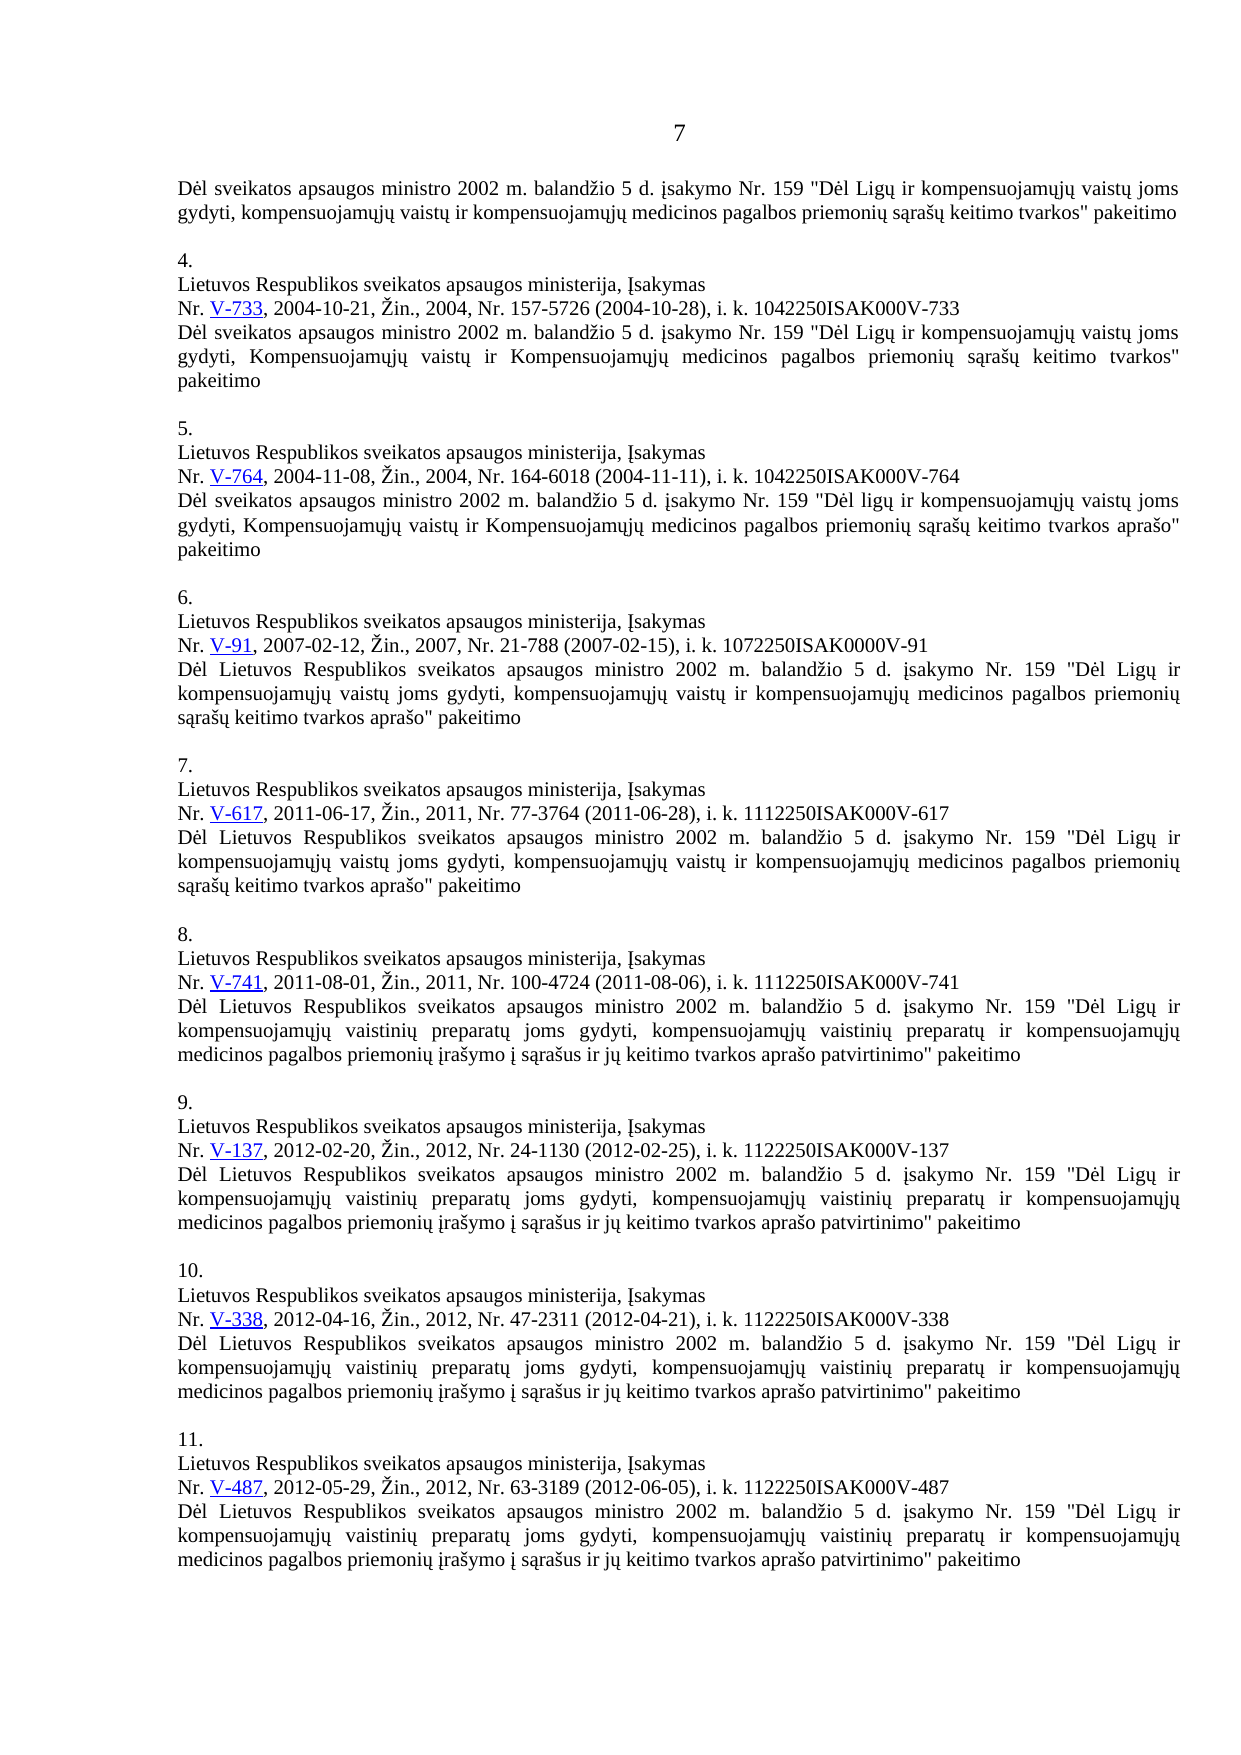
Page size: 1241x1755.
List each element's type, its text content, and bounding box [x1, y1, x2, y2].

text Nr. V-487, 2012-05-29, Žin., 2012, Nr. 63-3189 (2012-06-05), i. k. 1122250ISAK000V-487 [177, 1475, 1181, 1499]
text Nr. V-733, 2004-10-21, Žin., 2004, Nr. 157-5726 (2004-10-28), i. k. 1042250ISAK000V-733 [177, 296, 1181, 320]
text 8. [177, 922, 1181, 946]
text Lietuvos Respublikos sveikatos apsaugos ministerija, Įsakymas [177, 272, 1181, 296]
text Lietuvos Respublikos sveikatos apsaugos ministerija, Įsakymas [177, 1282, 1181, 1307]
text Nr. V-91, 2007-02-12, Žin., 2007, Nr. 21-788 (2007-02-15), i. k. 1072250ISAK0000V-91 [177, 633, 1181, 657]
text Nr. V-137, 2012-02-20, Žin., 2012, Nr. 24-1130 (2012-02-25), i. k. 1122250ISAK000V-137 [177, 1138, 1181, 1162]
text Dėl Lietuvos Respublikos sveikatos apsaugos ministro 2002 m. balandžio 5 d. įsakymo Nr. 159 "Dėl Ligų ir kompensuojamųjų vaistų joms gydyti, kompensuojamųjų vaistų ir kompensuojamųjų medicinos pagalbos priemonių sąrašų keitimo tvarkos aprašo" pakeitimo [177, 657, 1181, 729]
text Dėl Lietuvos Respublikos sveikatos apsaugos ministro 2002 m. balandžio 5 d. įsakymo Nr. 159 "Dėl Ligų ir kompensuojamųjų vaistų joms gydyti, kompensuojamųjų vaistų ir kompensuojamųjų medicinos pagalbos priemonių sąrašų keitimo tvarkos aprašo" pakeitimo [177, 825, 1181, 897]
text Lietuvos Respublikos sveikatos apsaugos ministerija, Įsakymas [177, 1114, 1181, 1138]
text Dėl Lietuvos Respublikos sveikatos apsaugos ministro 2002 m. balandžio 5 d. įsakymo Nr. 159 "Dėl Ligų ir kompensuojamųjų vaistinių preparatų joms gydyti, kompensuojamųjų vaistinių preparatų ir kompensuojamųjų medicinos pagalbos priemonių įrašymo į sąrašus ir jų keitimo tvarkos aprašo patvirtinimo" pakeitimo [177, 1331, 1181, 1403]
text 11. [177, 1427, 1181, 1451]
text Dėl sveikatos apsaugos ministro 2002 m. balandžio 5 d. įsakymo Nr. 159 "Dėl Ligų ir kompensuojamųjų vaistų joms gydyti, Kompensuojamųjų vaistų ir Kompensuojamųjų medicinos pagalbos priemonių sąrašų keitimo tvarkos" pakeitimo [177, 320, 1181, 392]
text Dėl sveikatos apsaugos ministro 2002 m. balandžio 5 d. įsakymo Nr. 159 "Dėl ligų ir kompensuojamųjų vaistų joms gydyti, Kompensuojamųjų vaistų ir Kompensuojamųjų medicinos pagalbos priemonių sąrašų keitimo tvarkos aprašo" pakeitimo [177, 488, 1181, 561]
text 7. [177, 753, 1181, 777]
text 5. [177, 416, 1181, 440]
text Lietuvos Respublikos sveikatos apsaugos ministerija, Įsakymas [177, 1451, 1181, 1475]
text Dėl Lietuvos Respublikos sveikatos apsaugos ministro 2002 m. balandžio 5 d. įsakymo Nr. 159 "Dėl Ligų ir kompensuojamųjų vaistinių preparatų joms gydyti, kompensuojamųjų vaistinių preparatų ir kompensuojamųjų medicinos pagalbos priemonių įrašymo į sąrašus ir jų keitimo tvarkos aprašo patvirtinimo" pakeitimo [177, 1499, 1181, 1571]
text 9. [177, 1090, 1181, 1114]
text Dėl Lietuvos Respublikos sveikatos apsaugos ministro 2002 m. balandžio 5 d. įsakymo Nr. 159 "Dėl Ligų ir kompensuojamųjų vaistinių preparatų joms gydyti, kompensuojamųjų vaistinių preparatų ir kompensuojamųjų medicinos pagalbos priemonių įrašymo į sąrašus ir jų keitimo tvarkos aprašo patvirtinimo" pakeitimo [177, 1162, 1181, 1234]
text 4. [177, 248, 1181, 272]
text Lietuvos Respublikos sveikatos apsaugos ministerija, Įsakymas [177, 777, 1181, 801]
text Nr. V-338, 2012-04-16, Žin., 2012, Nr. 47-2311 (2012-04-21), i. k. 1122250ISAK000V-338 [177, 1307, 1181, 1331]
text 6. [177, 585, 1181, 609]
text Lietuvos Respublikos sveikatos apsaugos ministerija, Įsakymas [177, 946, 1181, 970]
text Dėl Lietuvos Respublikos sveikatos apsaugos ministro 2002 m. balandžio 5 d. įsakymo Nr. 159 "Dėl Ligų ir kompensuojamųjų vaistinių preparatų joms gydyti, kompensuojamųjų vaistinių preparatų ir kompensuojamųjų medicinos pagalbos priemonių įrašymo į sąrašus ir jų keitimo tvarkos aprašo patvirtinimo" pakeitimo [177, 994, 1181, 1066]
text Lietuvos Respublikos sveikatos apsaugos ministerija, Įsakymas [177, 609, 1181, 633]
text Nr. V-764, 2004-11-08, Žin., 2004, Nr. 164-6018 (2004-11-11), i. k. 1042250ISAK000V-764 [177, 464, 1181, 488]
text Nr. V-617, 2011-06-17, Žin., 2011, Nr. 77-3764 (2011-06-28), i. k. 1112250ISAK000V-617 [177, 801, 1181, 825]
text 10. [177, 1258, 1181, 1282]
text Lietuvos Respublikos sveikatos apsaugos ministerija, Įsakymas [177, 440, 1181, 464]
text Dėl sveikatos apsaugos ministro 2002 m. balandžio 5 d. įsakymo Nr. 159 "Dėl Ligų ir kompensuojamųjų vaistų joms gydyti, kompensuojamųjų vaistų ir kompensuojamųjų medicinos pagalbos priemonių sąrašų keitimo tvarkos" pakeitimo [177, 176, 1181, 224]
text Nr. V-741, 2011-08-01, Žin., 2011, Nr. 100-4724 (2011-08-06), i. k. 1112250ISAK000V-741 [177, 970, 1181, 994]
